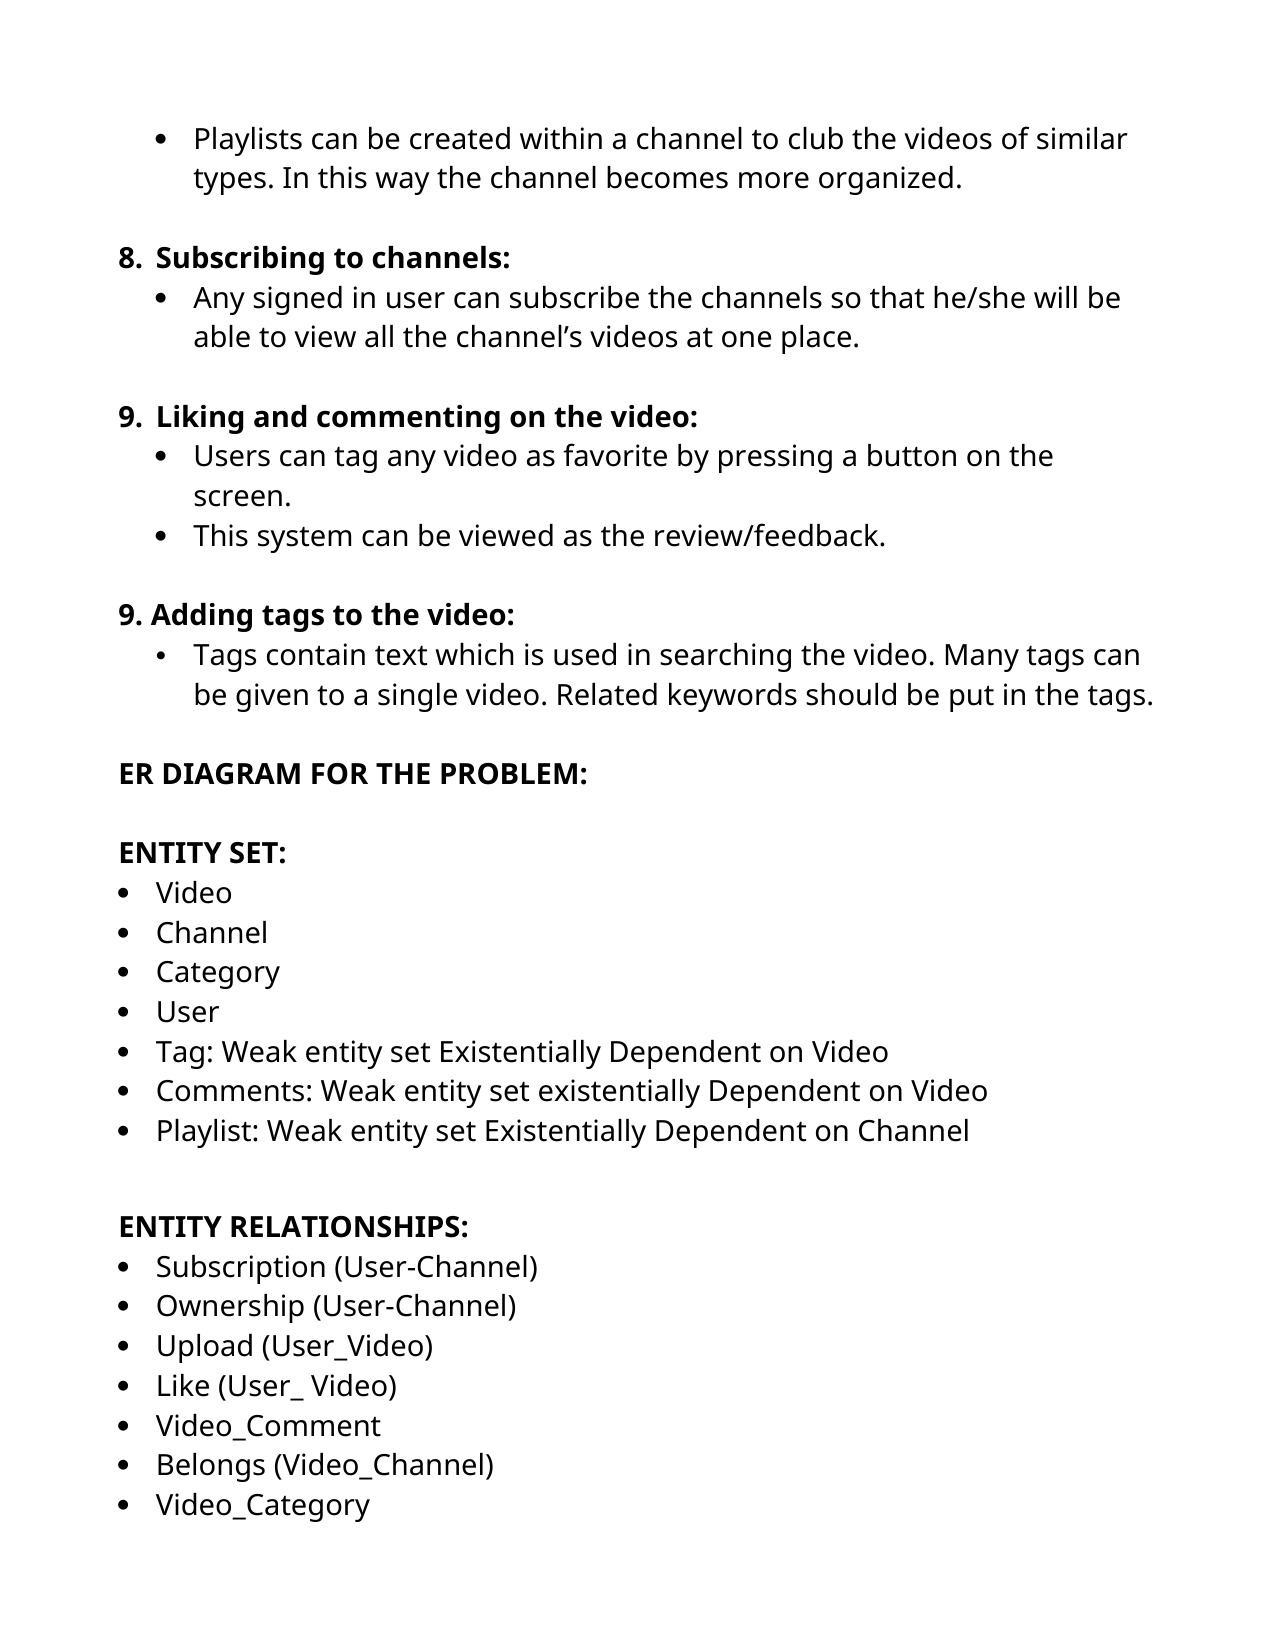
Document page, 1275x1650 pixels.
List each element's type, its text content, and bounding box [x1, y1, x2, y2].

list Tag: Weak entity set Existentially Dependent on Video [118, 1031, 1157, 1071]
list Channel [118, 912, 1157, 952]
list Playlists can be created within a channel to club the videos of similar types. In this way the channel becomes more organized. [156, 118, 1157, 197]
list Like (User_ Video) [118, 1365, 1157, 1405]
list Upload (User_Video) [118, 1325, 1157, 1365]
list Video_Category [118, 1484, 1157, 1524]
list Subscribing to channels: [118, 237, 1157, 277]
text ENTITY SET: [118, 832, 1157, 872]
list This system can be viewed as the review/feedback. [156, 515, 1157, 555]
list Video [118, 872, 1157, 912]
list Belongs (Video_Channel) [118, 1444, 1157, 1484]
text ENTITY RELATIONSHIPS: [118, 1206, 1157, 1246]
list Category [118, 952, 1157, 991]
list Comments: Weak entity set existentially Dependent on Video [118, 1071, 1157, 1110]
list Video_Comment [118, 1405, 1157, 1444]
list Any signed in user can subscribe the channels so that he/she will be able to view all the channel’s videos at one place. [156, 277, 1157, 356]
list Liking and commenting on the video: [118, 396, 1157, 436]
list Playlist: Weak entity set Existentially Dependent on Channel [118, 1110, 1157, 1150]
list Users can tag any video as favorite by pressing a button on the screen. [156, 436, 1157, 515]
text ER DIAGRAM FOR THE PROBLEM: [118, 753, 1157, 793]
text 9. Adding tags to the video: [118, 594, 1157, 634]
list Tags contain text which is used in searching the video. Many tags can be given to a single video. Related keywords should be put in the tags. [156, 634, 1157, 713]
list Ownership (User-Channel) [118, 1286, 1157, 1325]
list User [118, 991, 1157, 1031]
list Subscription (User-Channel) [118, 1246, 1157, 1286]
